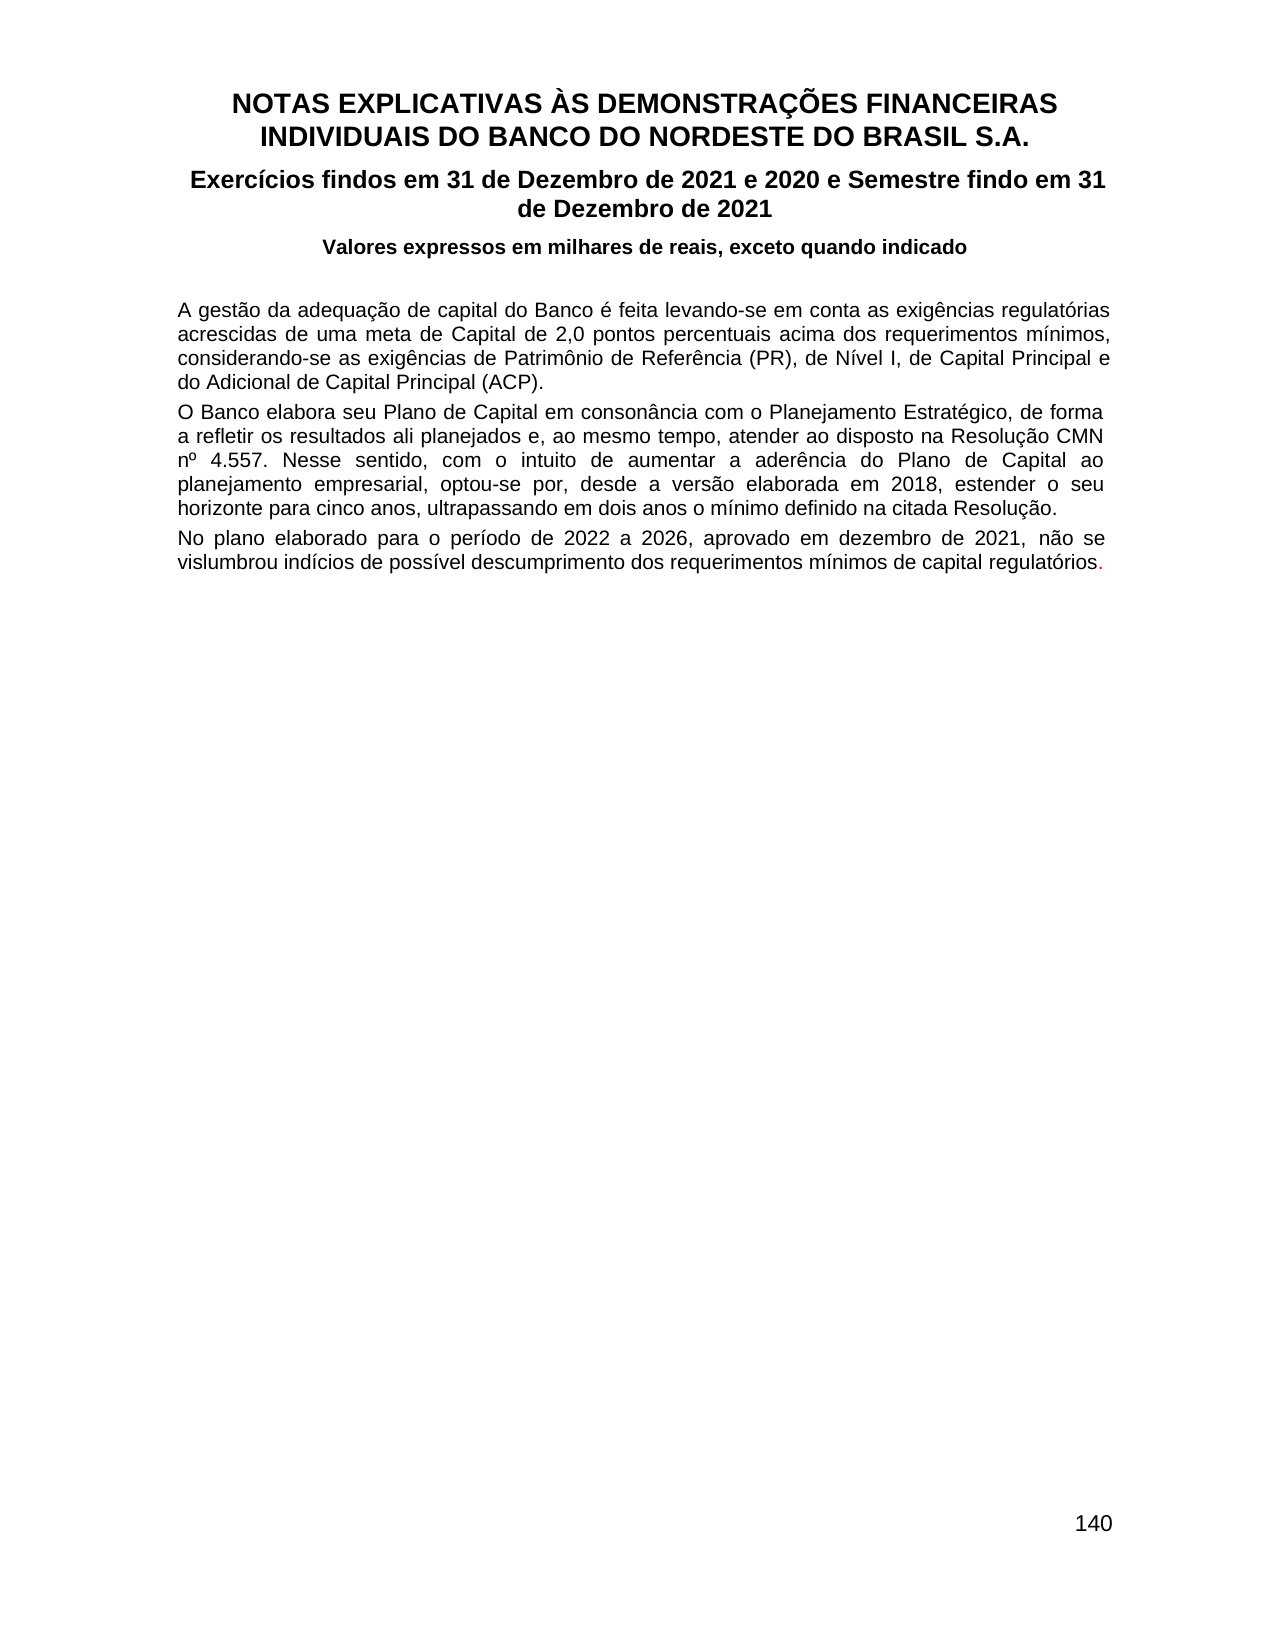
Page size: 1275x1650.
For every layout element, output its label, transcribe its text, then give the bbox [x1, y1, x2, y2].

text O Banco elabora seu Plano de Capital em consonância com o Planejamento Estratégico, de forma a refletir os resultados ali planejados e, ao mesmo tempo, atender ao disposto na Resolução CMN nº 4.557. Nesse sentido, com o intuito de aumentar a aderência do Plano de Capital ao planejamento empresarial, optou-se por, desde a versão elaborada em 2018, estender o seu horizonte para cinco anos, ultrapassando em dois anos o mínimo definido na citada Resolução. [177, 400, 1105, 519]
text No plano elaborado para o período de 2022 a 2026, aprovado em dezembro de 2021, não se vislumbrou indícios de possível descumprimento dos requerimentos mínimos de capital regulatórios. [177, 526, 1106, 574]
text A gestão da adequação de capital do Banco é feita levando-se em conta as exigências regulatórias acrescidas de uma meta de Capital de 2,0 pontos percentuais acima dos requerimentos mínimos, considerando-se as exigências de Patrimônio de Referência (PR), de Nível I, de Capital Principal e do Adicional de Capital Principal (ACP). [177, 298, 1113, 393]
